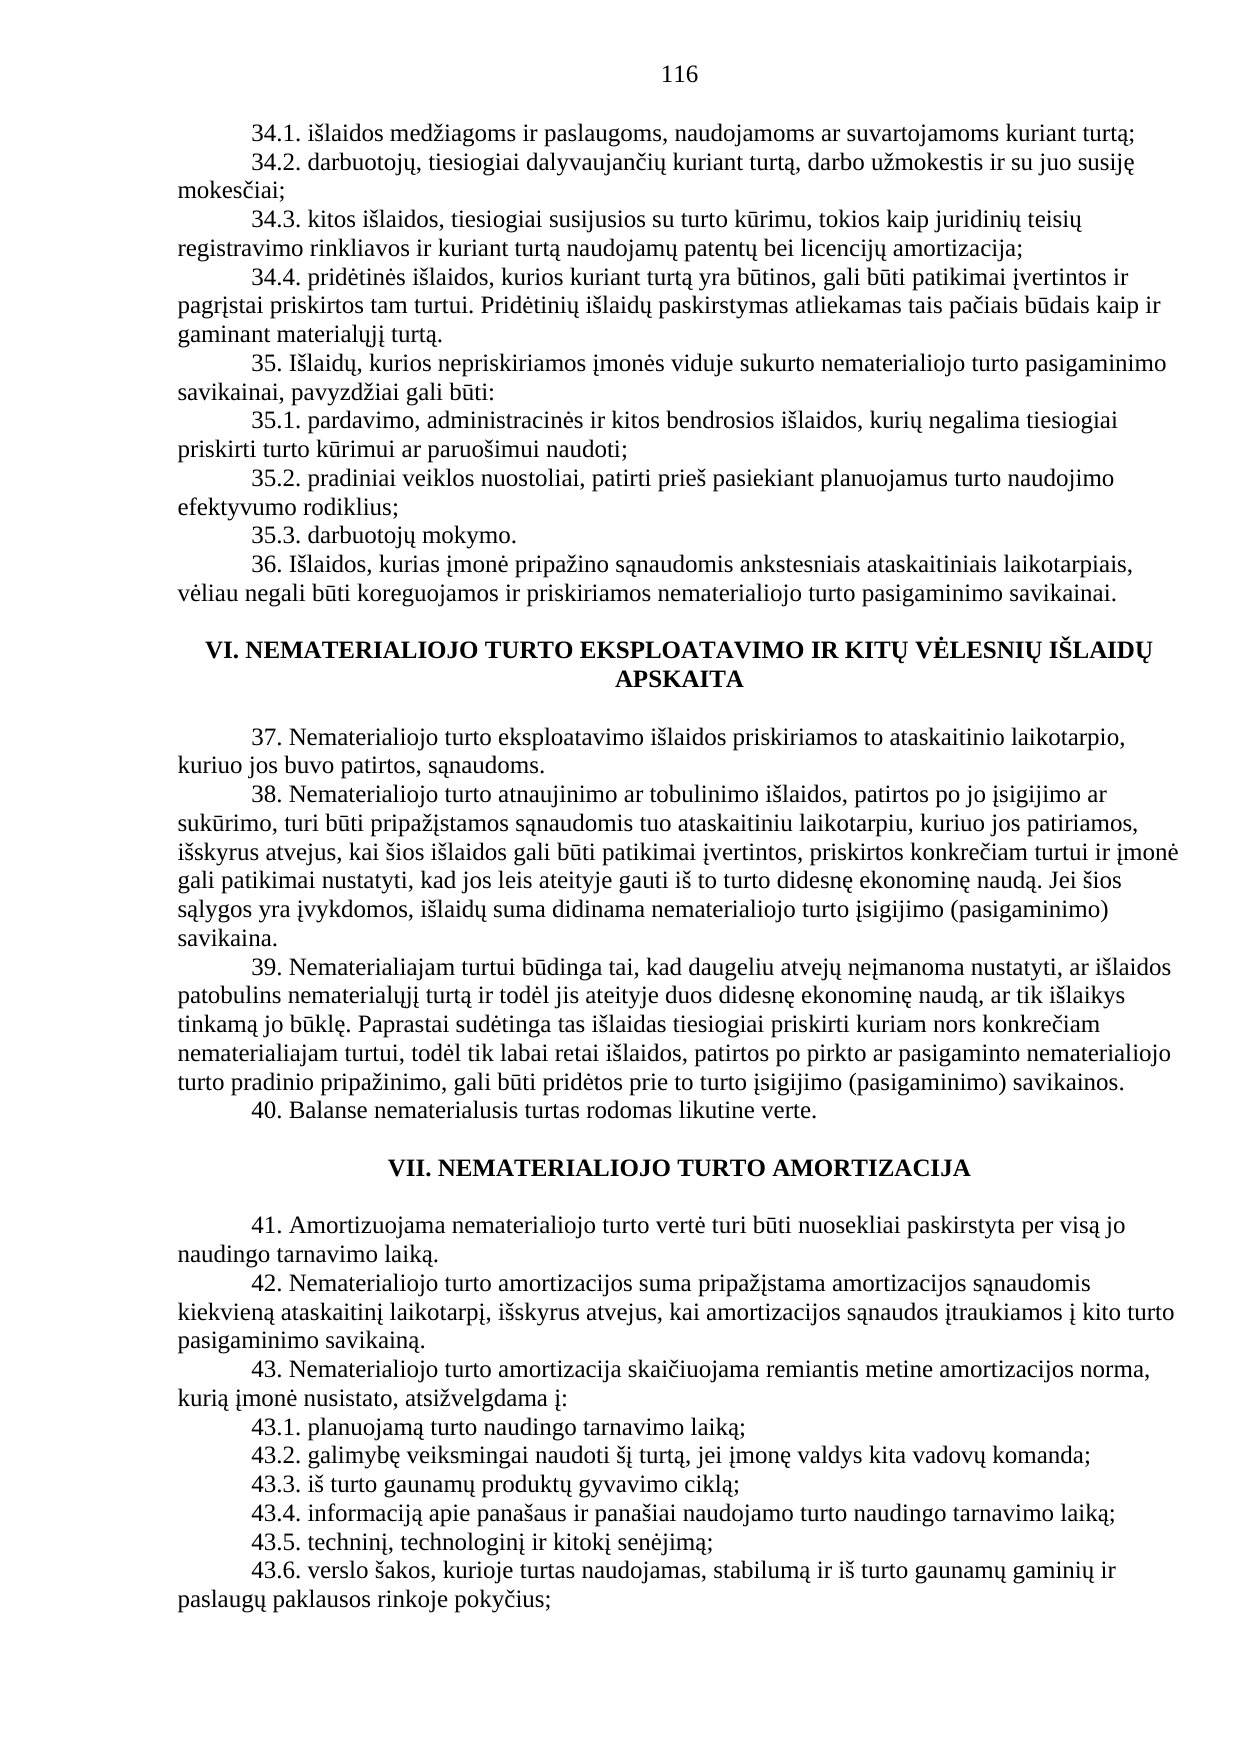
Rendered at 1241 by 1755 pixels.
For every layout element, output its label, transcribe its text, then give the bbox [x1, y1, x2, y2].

text 43.2. galimybę veiksmingai naudoti šį turtą, jei įmonę valdys kita vadovų komanda; [177, 1441, 1181, 1469]
text 35.2. pradiniai veiklos nuostoliai, patirti prieš pasiekiant planuojamus turto naudojimo efektyvumo rodiklius; [177, 463, 1181, 521]
text 38. Nematerialiojo turto atnaujinimo ar tobulinimo išlaidos, patirtos po jo įsigijimo ar sukūrimo, turi būti pripažįstamos sąnaudomis tuo ataskaitiniu laikotarpiu, kuriuo jos patiriamos, išskyrus atvejus, kai šios išlaidos gali būti patikimai įvertintos, priskirtos konkrečiam turtui ir įmonė gali patikimai nustatyti, kad jos leis ateityje gauti iš to turto didesnę ekonominę naudą. Jei šios sąlygos yra įvykdomos, išlaidų suma didinama nematerialiojo turto įsigijimo (pasigaminimo) savikaina. [177, 779, 1181, 952]
text 34.4. pridėtinės išlaidos, kurios kuriant turtą yra būtinos, gali būti patikimai įvertintos ir pagrįstai priskirtos tam turtui. Pridėtinių išlaidų paskirstymas atliekamas tais pačiais būdais kaip ir gaminant materialųjį turtą. [177, 262, 1181, 348]
text 35.1. pardavimo, administracinės ir kitos bendrosios išlaidos, kurių negalima tiesiogiai priskirti turto kūrimui ar paruošimui naudoti; [177, 406, 1181, 463]
text 39. Nematerialiajam turtui būdinga tai, kad daugeliu atvejų neįmanoma nustatyti, ar išlaidos patobulins nematerialųjį turtą ir todėl jis ateityje duos didesnę ekonominę naudą, ar tik išlaikys tinkamą jo būklę. Paprastai sudėtinga tas išlaidas tiesiogiai priskirti kuriam nors konkrečiam nematerialiajam turtui, todėl tik labai retai išlaidos, patirtos po pirkto ar pasigaminto nematerialiojo turto pradinio pripažinimo, gali būti pridėtos prie to turto įsigijimo (pasigaminimo) savikainos. [177, 952, 1181, 1096]
text VII. NEMATERIALIOJO TURTO AMORTIZACIJA [177, 1153, 1181, 1182]
text 41. Amortizuojama nematerialiojo turto vertė turi būti nuosekliai paskirstyta per visą jo naudingo tarnavimo laiką. [177, 1211, 1181, 1268]
text 34.2. darbuotojų, tiesiogiai dalyvaujančių kuriant turtą, darbo užmokestis ir su juo susiję mokesčiai; [177, 147, 1181, 204]
text VI. NEMATERIALIOJO TURTO EKSPLOATAVIMO IR KITŲ VĖLESNIŲ IŠLAIDŲ APSKAITA [177, 636, 1181, 693]
text 43.4. informaciją apie panašaus ir panašiai naudojamo turto naudingo tarnavimo laiką; [177, 1498, 1181, 1527]
text 35.3. darbuotojų mokymo. [177, 521, 1181, 549]
text 43.5. techninį, technologinį ir kitokį senėjimą; [177, 1527, 1181, 1556]
text 42. Nematerialiojo turto amortizacijos suma pripažįstama amortizacijos sąnaudomis kiekvieną ataskaitinį laikotarpį, išskyrus atvejus, kai amortizacijos sąnaudos įtraukiamos į kito turto pasigaminimo savikainą. [177, 1268, 1181, 1354]
text 40. Balanse nematerialusis turtas rodomas likutine verte. [177, 1096, 1181, 1124]
text 43. Nematerialiojo turto amortizacija skaičiuojama remiantis metine amortizacijos norma, kurią įmonė nusistato, atsižvelgdama į: [177, 1354, 1181, 1412]
text 35. Išlaidų, kurios nepriskiriamos įmonės viduje sukurto nematerialiojo turto pasigaminimo savikainai, pavyzdžiai gali būti: [177, 348, 1181, 406]
text 43.3. iš turto gaunamų produktų gyvavimo ciklą; [177, 1469, 1181, 1498]
text 34.1. išlaidos medžiagoms ir paslaugoms, naudojamoms ar suvartojamoms kuriant turtą; [177, 118, 1181, 147]
text 43.1. planuojamą turto naudingo tarnavimo laiką; [177, 1412, 1181, 1441]
text 37. Nematerialiojo turto eksploatavimo išlaidos priskiriamos to ataskaitinio laikotarpio, kuriuo jos buvo patirtos, sąnaudoms. [177, 722, 1181, 779]
text 43.6. verslo šakos, kurioje turtas naudojamas, stabilumą ir iš turto gaunamų gaminių ir paslaugų paklausos rinkoje pokyčius; [177, 1556, 1181, 1613]
text 36. Išlaidos, kurias įmonė pripažino sąnaudomis ankstesniais ataskaitiniais laikotarpiais, vėliau negali būti koreguojamos ir priskiriamos nematerialiojo turto pasigaminimo savikainai. [177, 549, 1181, 607]
text 34.3. kitos išlaidos, tiesiogiai susijusios su turto kūrimu, tokios kaip juridinių teisių registravimo rinkliavos ir kuriant turtą naudojamų patentų bei licencijų amortizacija; [177, 204, 1181, 262]
